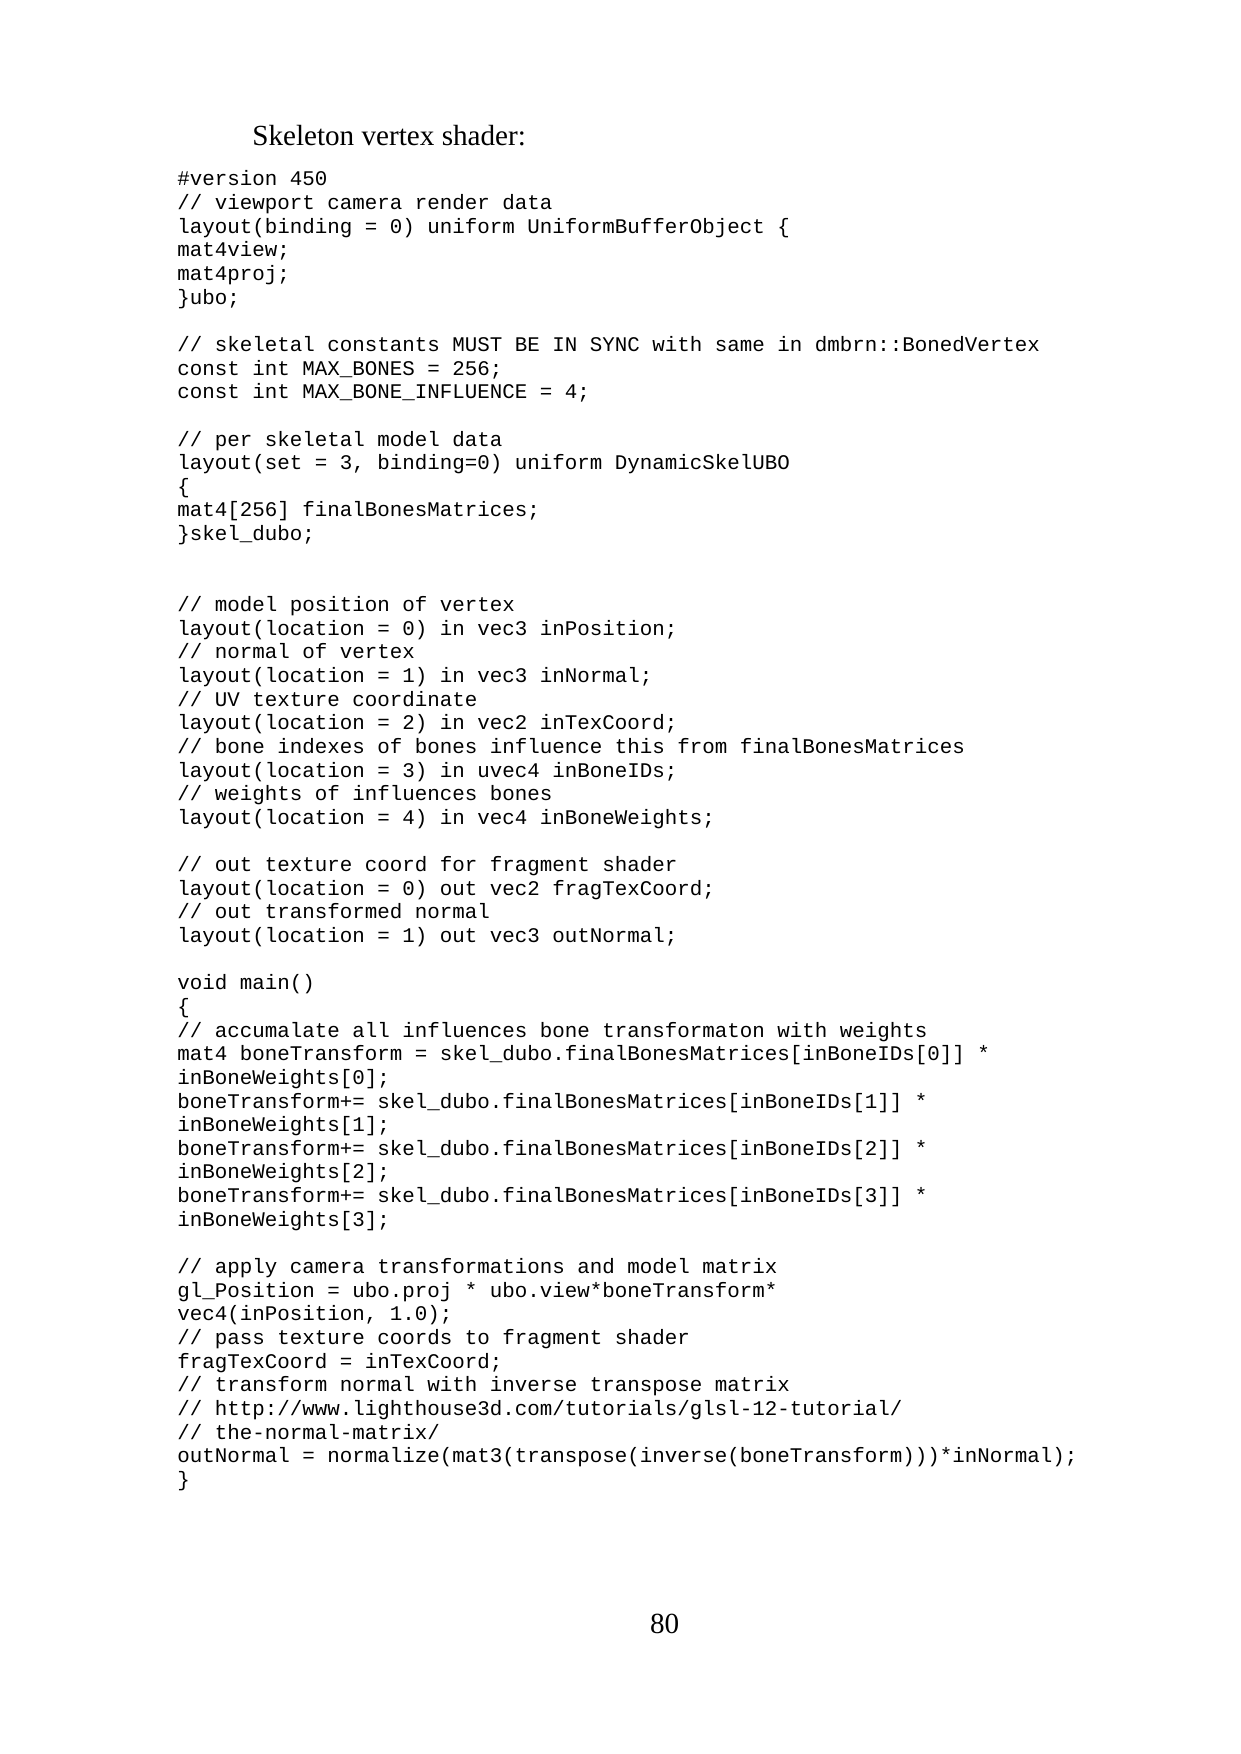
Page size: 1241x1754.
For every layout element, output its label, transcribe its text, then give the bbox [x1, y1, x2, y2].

text // bone indexes of bones influence this from finalBonesMatrices [177, 736, 1152, 759]
text // pass texture coords to fragment shader [177, 1327, 1152, 1351]
text const int MAX_BONE_INFLUENCE = 4; [177, 381, 1152, 405]
text boneTransform+= skel_dubo.finalBonesMatrices[inBoneIDs[3]] * [177, 1185, 1152, 1209]
text // out transformed normal [177, 901, 1152, 925]
text // viewport camera render data [177, 192, 1152, 216]
text layout(location = 2) in vec2 inTexCoord; [177, 712, 1152, 736]
text boneTransform+= skel_dubo.finalBonesMatrices[inBoneIDs[2]] * [177, 1138, 1152, 1162]
text // apply camera transformations and model matrix [177, 1256, 1152, 1280]
text mat4view; [177, 239, 1152, 263]
text }skel_dubo; [177, 523, 1152, 547]
text inBoneWeights[3]; [177, 1209, 1152, 1232]
text layout(location = 0) in vec3 inPosition; [177, 618, 1152, 641]
text layout(set = 3, binding=0) uniform DynamicSkelUBO [177, 452, 1152, 476]
text Skeleton vertex shader: [177, 118, 1152, 152]
text }ubo; [177, 287, 1152, 310]
text // skeletal constants MUST BE IN SYNC with same in dmbrn::BonedVertex [177, 334, 1152, 358]
text // normal of vertex [177, 641, 1152, 665]
text // model position of vertex [177, 594, 1152, 618]
text layout(location = 0) out vec2 fragTexCoord; [177, 878, 1152, 901]
text layout(location = 4) in vec4 inBoneWeights; [177, 807, 1152, 831]
text // out texture coord for fragment shader [177, 854, 1152, 878]
text layout(location = 1) out vec3 outNormal; [177, 925, 1152, 949]
text void main() [177, 972, 1152, 996]
text mat4[256] finalBonesMatrices; [177, 499, 1152, 523]
text layout(location = 1) in vec3 inNormal; [177, 665, 1152, 689]
text mat4 boneTransform = skel_dubo.finalBonesMatrices[inBoneIDs[0]] * [177, 1043, 1152, 1067]
text { [177, 996, 1152, 1020]
text } [177, 1469, 1152, 1493]
text inBoneWeights[0]; [177, 1067, 1152, 1091]
text // transform normal with inverse transpose matrix [177, 1374, 1152, 1398]
text const int MAX_BONES = 256; [177, 358, 1152, 381]
text boneTransform+= skel_dubo.finalBonesMatrices[inBoneIDs[1]] * [177, 1091, 1152, 1114]
text // UV texture coordinate [177, 689, 1152, 712]
text #version 450 [177, 168, 1152, 192]
text mat4proj; [177, 263, 1152, 287]
text gl_Position = ubo.proj * ubo.view*boneTransform* [177, 1280, 1152, 1303]
text layout(binding = 0) uniform UniformBufferObject { [177, 216, 1152, 239]
text // the-normal-matrix/ [177, 1422, 1152, 1445]
text { [177, 476, 1152, 499]
text fragTexCoord = inTexCoord; [177, 1351, 1152, 1374]
text inBoneWeights[1]; [177, 1114, 1152, 1138]
text layout(location = 3) in uvec4 inBoneIDs; [177, 759, 1152, 783]
text outNormal = normalize(mat3(transpose(inverse(boneTransform)))*inNormal); [177, 1445, 1152, 1469]
text // http://www.lighthouse3d.com/tutorials/glsl-12-tutorial/ [177, 1398, 1152, 1422]
text // per skeletal model data [177, 428, 1152, 452]
text vec4(inPosition, 1.0); [177, 1303, 1152, 1327]
text inBoneWeights[2]; [177, 1162, 1152, 1185]
text // accumalate all influences bone transformaton with weights [177, 1020, 1152, 1043]
text // weights of influences bones [177, 783, 1152, 807]
